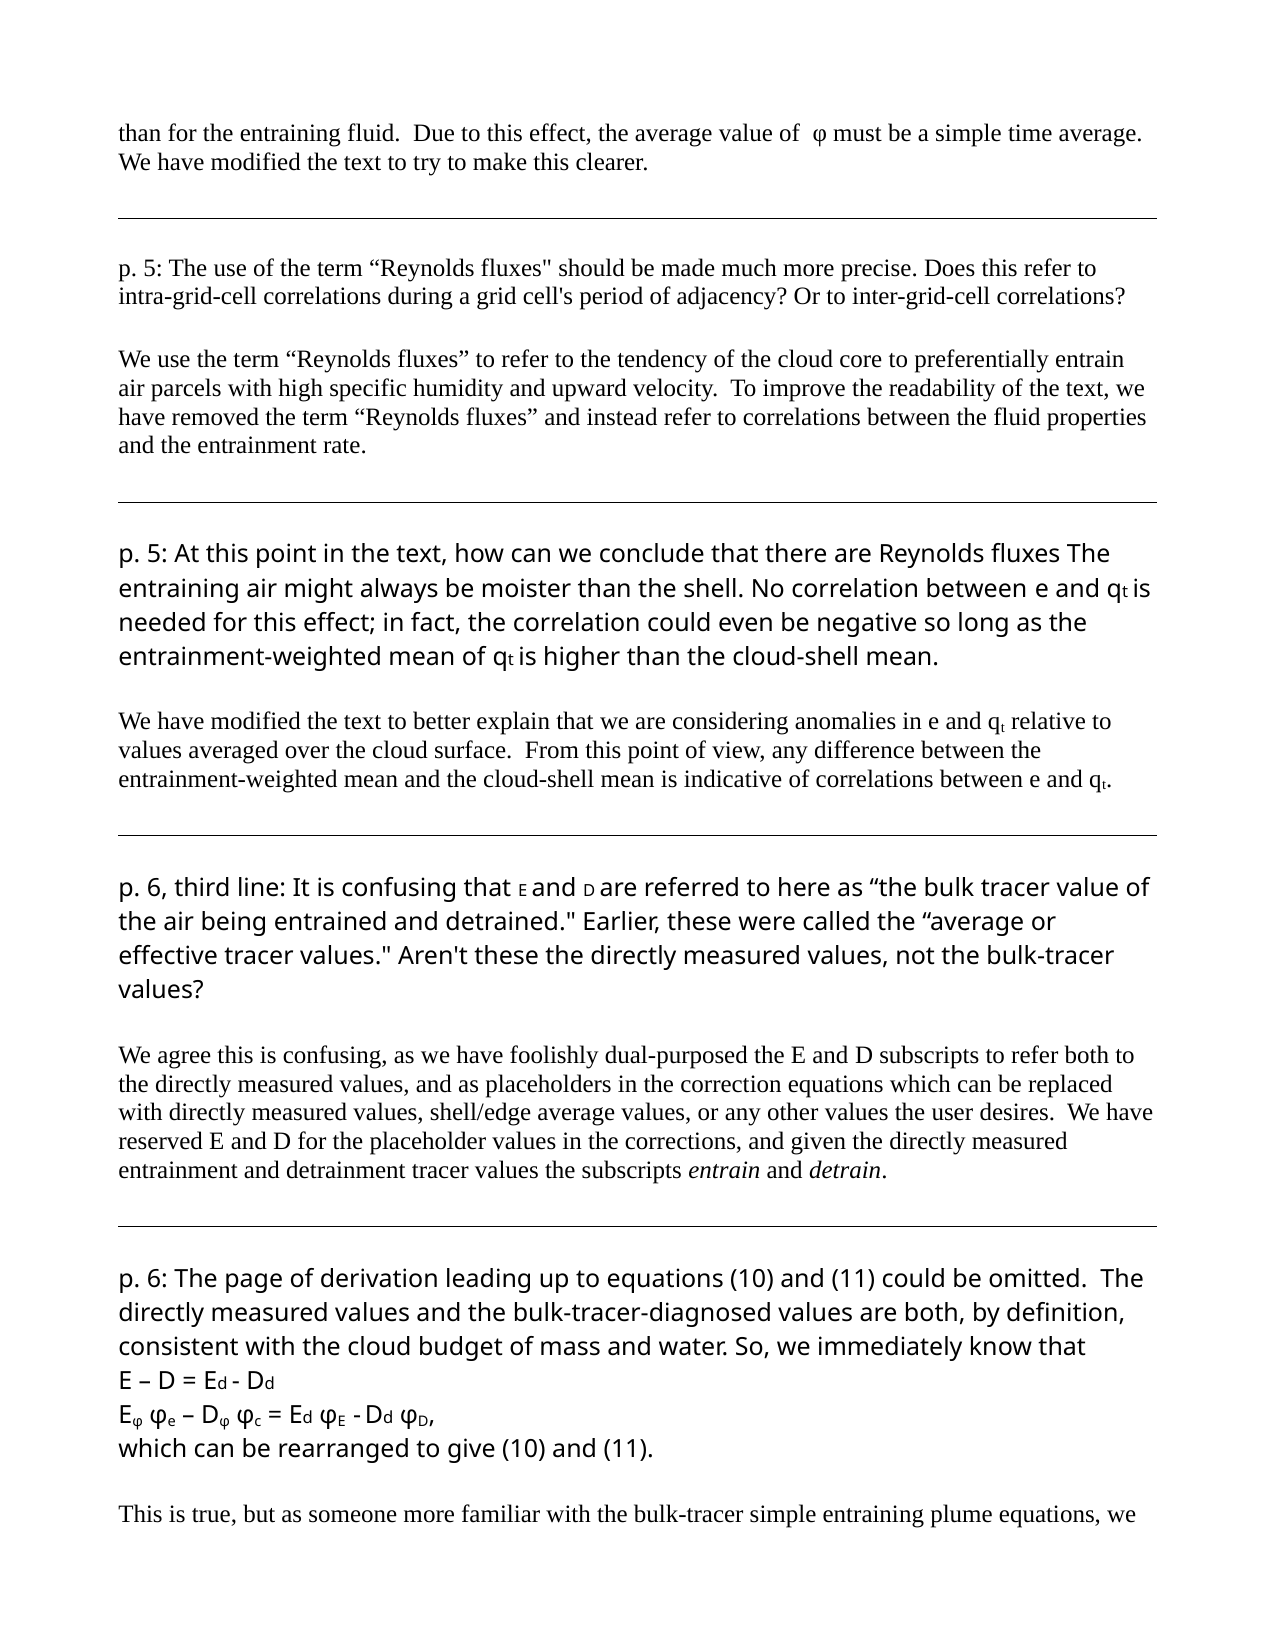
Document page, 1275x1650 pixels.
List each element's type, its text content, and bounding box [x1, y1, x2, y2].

text This is true, but as someone more familiar with the bulk-tracer simple entraining plume equations, we [118, 1499, 1157, 1528]
text We use the term “Reynolds fluxes” to refer to the tendency of the cloud core to preferentially entrain air parcels with high specific humidity and upward velocity. To improve the readability of the text, we have removed the term “Reynolds fluxes” and instead refer to correlations between the fluid properties and the entrainment rate. [118, 344, 1157, 459]
text We agree this is confusing, as we have foolishly dual-purposed the E and D subscripts to refer both to the directly measured values, and as placeholders in the correction equations which can be replaced with directly measured values, shell/edge average values, or any other values the user desires. We have reserved E and D for the placeholder values in the corrections, and given the directly measured entrainment and detrainment tracer values the subscripts entrain and detrain. [118, 1040, 1157, 1184]
text Eφ φe – Dφ φc = Ed φE - Dd φD, [118, 1397, 1157, 1431]
text We have modified the text to better explain that we are considering anomalies in e and qt relative to values averaged over the cloud surface. From this point of view, any difference between the entrainment-weighted mean and the cloud-shell mean is indicative of correlations between e and qt. [118, 706, 1157, 793]
text than for the entraining fluid. Due to this effect, the average value of φ must be a simple time average. [118, 118, 1157, 147]
text p. 5: At this point in the text, how can we conclude that there are Reynolds fluxes The entraining air might always be moister than the shell. No correlation between e and qt is needed for this effect; in fact, the correlation could even be negative so long as the entrainment-weighted mean of qt is higher than the cloud-shell mean. [118, 536, 1157, 672]
text p. 6, third line: It is confusing that E and D are referred to here as “the bulk tracer value of the air being entrained and detrained." Earlier, these were called the “average or effective tracer values." Aren't these the directly measured values, not the bulk-tracer values? [118, 870, 1157, 1006]
text p. 5: The use of the term “Reynolds fluxes" should be made much more precise. Does this refer to intra-grid-cell correlations during a grid cell's period of adjacency? Or to inter-grid-cell correlations? [118, 253, 1157, 310]
text E – D = Ed - Dd [118, 1363, 1157, 1397]
text We have modified the text to try to make this clearer. [118, 147, 1157, 176]
text which can be rearranged to give (10) and (11). [118, 1431, 1157, 1465]
text p. 6: The page of derivation leading up to equations (10) and (11) could be omitted. The directly measured values and the bulk-tracer-diagnosed values are both, by definition, consistent with the cloud budget of mass and water. So, we immediately know that [118, 1261, 1157, 1363]
